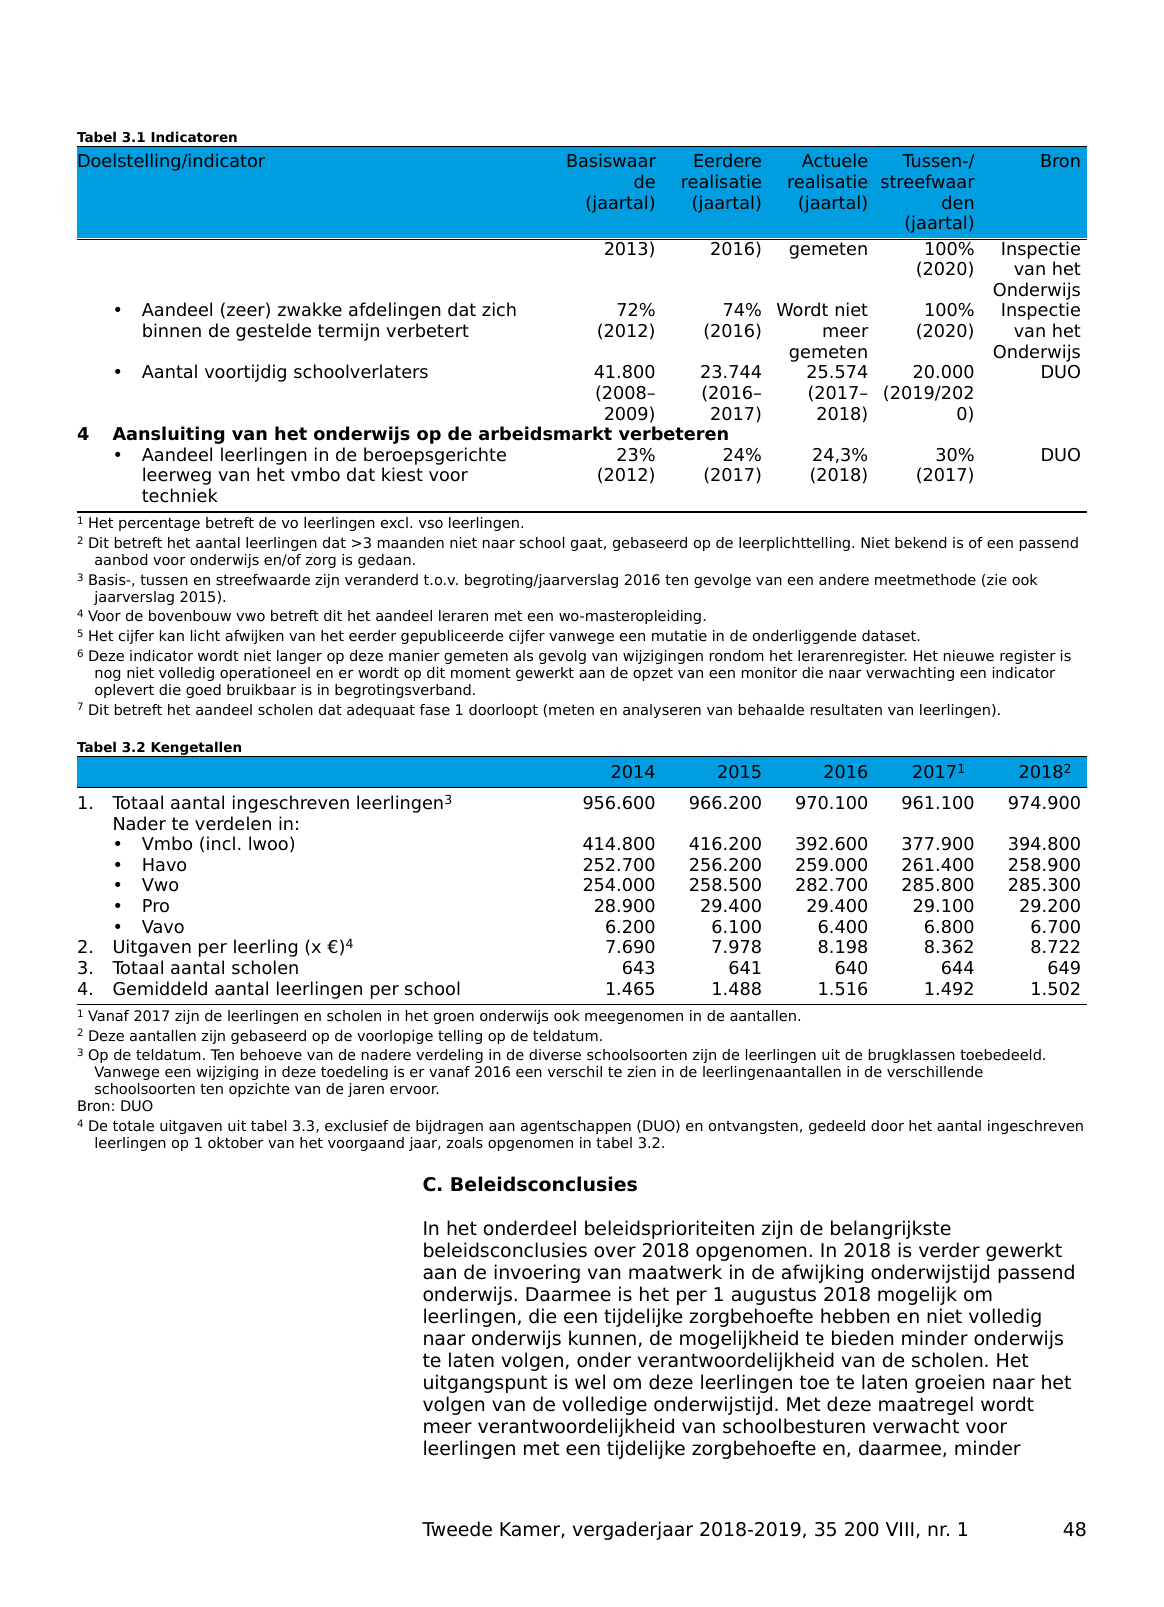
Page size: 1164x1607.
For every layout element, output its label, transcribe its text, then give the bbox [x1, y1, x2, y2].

table_cell Bron [980, 147, 1087, 238]
table_cell 100% (2020) [874, 300, 980, 362]
table_cell 643 [555, 958, 661, 978]
table_cell DUO [980, 445, 1087, 511]
table_cell Tussen-/streefwaarden (jaartal) [874, 147, 980, 238]
table_cell 7.978 [661, 937, 768, 958]
table_cell Vmbo (incl. lwoo) [136, 834, 555, 855]
table_cell 2016 [768, 757, 874, 787]
table_cell [77, 362, 106, 424]
table_cell 74% (2016) [661, 300, 768, 362]
table_cell 1. [77, 788, 106, 834]
table_cell 8.722 [980, 937, 1087, 958]
table_cell gemeten [768, 240, 874, 300]
subtitle C. Beleidsconclusies [422, 1174, 1087, 1196]
table_cell 252.700 [555, 855, 661, 875]
table_cell Aantal voortijdig schoolverlaters [136, 362, 555, 424]
table_cell 29.100 [874, 896, 980, 917]
table_cell 28.900 [555, 896, 661, 917]
table_cell Havo [136, 855, 555, 875]
table_cell 20171 [874, 757, 980, 787]
table_cell 6.400 [768, 917, 874, 937]
table_cell 414.800 [555, 834, 661, 855]
table_cell 2016) [661, 240, 768, 300]
table_cell • [106, 875, 136, 896]
table_cell Pro [136, 896, 555, 917]
table_header Tabel 3.1 Indicatoren [77, 130, 1087, 146]
table_cell Eerdere realisatie (jaartal) [661, 147, 768, 238]
table_cell 2015 [661, 757, 768, 787]
table_cell [77, 917, 106, 937]
table_cell 20182 [980, 757, 1087, 787]
table_cell 1.492 [874, 979, 980, 1004]
table_cell 2013) [555, 240, 661, 300]
table_cell 394.800 [980, 834, 1087, 855]
table_cell 23% (2012) [555, 445, 661, 511]
table_cell 254.000 [555, 875, 661, 896]
table_cell Vavo [136, 917, 555, 937]
table_cell 20.000 (2019/2020) [874, 362, 980, 424]
table_cell • [106, 896, 136, 917]
table_cell • [106, 834, 136, 855]
table_cell 259.000 [768, 855, 874, 875]
table_cell 6.100 [661, 917, 768, 937]
table_cell 100% (2020) [874, 240, 980, 300]
table_cell 2. [77, 937, 106, 958]
table_cell 6.200 [555, 917, 661, 937]
table_cell 966.200 [661, 788, 768, 834]
table_cell 261.400 [874, 855, 980, 875]
table_cell 282.700 [768, 875, 874, 896]
table_cell [77, 834, 106, 855]
table_cell Aandeel (zeer) zwakke afdelingen dat zich binnen de gestelde termijn verbetert [136, 300, 555, 362]
table_cell 956.600 [555, 788, 661, 834]
table_cell • [106, 445, 136, 511]
table_header Tabel 3.2 Kengetallen [77, 740, 1087, 756]
table_cell Inspectie van het Onderwijs [980, 300, 1087, 362]
table_cell 2014 [555, 757, 661, 787]
table_cell 29.400 [768, 896, 874, 917]
table_cell 8.362 [874, 937, 980, 958]
table_cell 29.200 [980, 896, 1087, 917]
table_cell [77, 896, 106, 917]
table_cell 29.400 [661, 896, 768, 917]
table_cell Totaal aantal scholen [106, 958, 555, 978]
table_cell Wordt niet meer gemeten [768, 300, 874, 362]
table_cell [77, 757, 555, 787]
table_cell DUO [980, 362, 1087, 424]
table_cell Uitgaven per leerling (x €)4 [106, 937, 555, 958]
table_cell 72% (2012) [555, 300, 661, 362]
table_cell 24,3% (2018) [768, 445, 874, 511]
table_cell 974.900 [980, 788, 1087, 834]
table_cell [77, 445, 106, 511]
table_cell 23.744 (2016–2017) [661, 362, 768, 424]
table_cell 258.900 [980, 855, 1087, 875]
table_cell 4 [77, 424, 106, 445]
table_cell 1 Vanaf 2017 zijn de leerlingen en scholen in het groen onderwijs ook meegenomen in de aantallen. 2 Deze aantallen zijn gebaseerd op de voorlopige telling op de teldatum. 3 Op de teldatum. Ten behoeve van de nadere verdeling in de diverse schoolsoorten zijn de leerlingen uit de brugklassen toebedeeld. Vanwege een wijziging in deze toedeling is er vanaf 2016 een verschil te zien in de leerlingenaantallen in de verschillende schoolsoorten ten opzichte van de jaren ervoor. Bron: DUO 4 De totale uitgaven uit tabel 3.3, exclusief de bijdragen aan agentschappen (DUO) en ontvangsten, gedeeld door het aantal ingeschreven leerlingen op 1 oktober van het voorgaand jaar, zoals opgenomen in tabel 3.2. [77, 1005, 1087, 1151]
table_cell 8.198 [768, 937, 874, 958]
table_cell 392.600 [768, 834, 874, 855]
table_cell 641 [661, 958, 768, 978]
table_cell Vwo [136, 875, 555, 896]
table_cell Doelstelling/indicator [77, 147, 555, 238]
table_cell Aandeel leerlingen in de beroepsgerichte leerweg van het vmbo dat kiest voor techniek [136, 445, 555, 511]
table_cell 256.200 [661, 855, 768, 875]
table_cell Basiswaarde (jaartal) [555, 147, 661, 238]
table_cell Aansluiting van het onderwijs op de arbeidsmarkt verbeteren [106, 424, 1087, 445]
table_cell 970.100 [768, 788, 874, 834]
table_cell 644 [874, 958, 980, 978]
table_cell 1.516 [768, 979, 874, 1004]
table_cell [77, 300, 106, 362]
table_cell Inspectie van het Onderwijs [980, 240, 1087, 300]
table_cell 649 [980, 958, 1087, 978]
table_cell 1.465 [555, 979, 661, 1004]
table_cell • [106, 917, 136, 937]
table_cell 285.800 [874, 875, 980, 896]
table_cell • [106, 855, 136, 875]
table_cell 4. [77, 979, 106, 1004]
table_cell 258.500 [661, 875, 768, 896]
table_cell Gemiddeld aantal leerlingen per school [106, 979, 555, 1004]
table_cell 377.900 [874, 834, 980, 855]
table_cell 3. [77, 958, 106, 978]
table_cell 24% (2017) [661, 445, 768, 511]
table_cell 30% (2017) [874, 445, 980, 511]
table_cell 285.300 [980, 875, 1087, 896]
table_cell 1.488 [661, 979, 768, 1004]
table_cell 1.502 [980, 979, 1087, 1004]
table_cell 416.200 [661, 834, 768, 855]
table_cell [77, 875, 106, 896]
text In het onderdeel beleidsprioriteiten zijn de belangrijkste beleidsconclusies over 2018 opgenomen. In 2018 is verder gewerkt aan de invoering van maatwerk in de afwijking onderwijstijd passend onderwijs. Daarmee is het per 1 augustus 2018 mogelijk om leerlingen, die een tijdelijke zorgbehoefte hebben en niet volledig naar onderwijs kunnen, de mogelijkheid te bieden minder onderwijs te laten volgen, onder verantwoordelijkheid van de scholen. Het uitgangspunt is wel om deze leerlingen toe te laten groeien naar het volgen van de volledige onderwijstijd. Met deze maatregel wordt meer verantwoordelijkheid van schoolbesturen verwacht voor leerlingen met een tijdelijke zorgbehoefte en, daarmee, minder [422, 1218, 1087, 1459]
table_cell 25.574 (2017–2018) [768, 362, 874, 424]
table_cell Totaal aantal ingeschreven leerlingen3 Nader te verdelen in: [106, 788, 555, 834]
table_cell 6.800 [874, 917, 980, 937]
table_cell 7.690 [555, 937, 661, 958]
table_cell 6.700 [980, 917, 1087, 937]
table_cell [77, 240, 106, 300]
table_cell • [106, 300, 136, 362]
table_cell 640 [768, 958, 874, 978]
table_cell [136, 240, 555, 300]
table_cell • [106, 362, 136, 424]
table_cell 961.100 [874, 788, 980, 834]
table_cell Actuele realisatie (jaartal) [768, 147, 874, 238]
table_cell 1 Het percentage betreft de vo leerlingen excl. vso leerlingen. 2 Dit betreft het aantal leerlingen dat >3 maanden niet naar school gaat, gebaseerd op de leerplichttelling. Niet bekend is of een passend aanbod voor onderwijs en/of zorg is gedaan. 3 Basis-, tussen en streefwaarde zijn veranderd t.o.v. begroting/jaarverslag 2016 ten gevolge van een andere meetmethode (zie ook jaarverslag 2015). 4 Voor de bovenbouw vwo betreft dit het aandeel leraren met een wo-masteropleiding. 5 Het cijfer kan licht afwijken van het eerder gepubliceerde cijfer vanwege een mutatie in de onderliggende dataset. 6 Deze indicator wordt niet langer op deze manier gemeten als gevolg van wijzigingen rondom het lerarenregister. Het nieuwe register is nog niet volledig operationeel en er wordt op dit moment gewerkt aan de opzet van een monitor die naar verwachting een indicator oplevert die goed bruikbaar is in begrotingsverband. 7 Dit betreft het aandeel scholen dat adequaat fase 1 doorloopt (meten en analyseren van behaalde resultaten van leerlingen). [77, 513, 1087, 718]
table_cell [77, 855, 106, 875]
table_cell 41.800 (2008–2009) [555, 362, 661, 424]
table_cell [106, 240, 136, 300]
